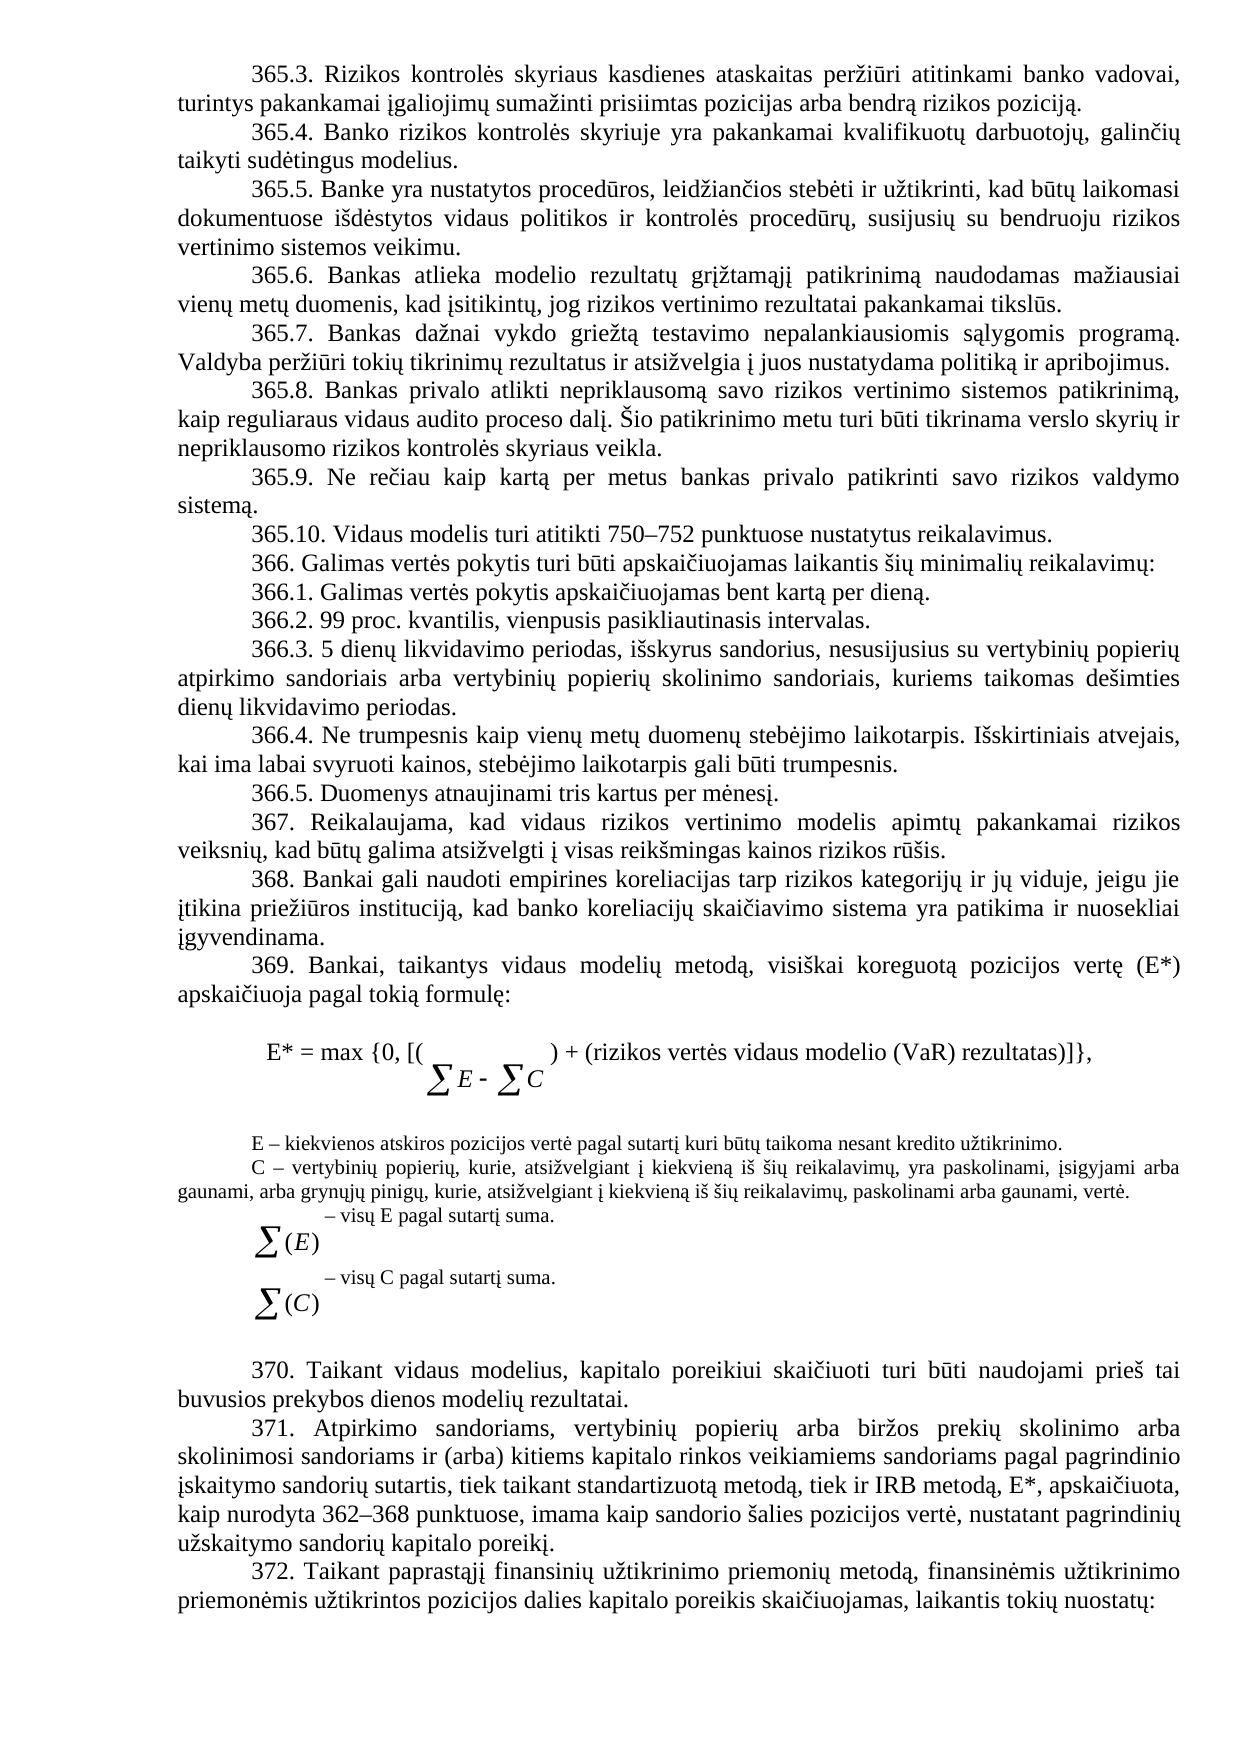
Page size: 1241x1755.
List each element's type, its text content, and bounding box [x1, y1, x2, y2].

text 365.8. Bankas privalo atlikti nepriklausomą savo rizikos vertinimo sistemos patikrinimą, kaip reguliaraus vidaus audito proceso dalį. Šio patikrinimo metu turi būti tikrinama verslo skyrių ir nepriklausomo rizikos kontrolės skyriaus veikla. [177, 375, 1181, 462]
text 365.10. Vidaus modelis turi atitikti 750–752 punktuose nustatytus reikalavimus. [177, 519, 1181, 548]
text 370. Taikant vidaus modelius, kapitalo poreikiui skaičiuoti turi būti naudojami prieš tai buvusios prekybos dienos modelių rezultatai. [177, 1355, 1181, 1413]
text 369. Bankai, taikantys vidaus modelių metodą, visiškai koreguotą pozicijos vertę (E*) apskaičiuoja pagal tokią formulę: [177, 950, 1181, 1008]
text C – vertybinių popierių, kurie, atsižvelgiant į kiekvieną iš šių reikalavimų, yra paskolinami, įsigyjami arba gaunami, arba grynųjų pinigų, kurie, atsižvelgiant į kiekvieną iš šių reikalavimų, paskolinami arba gaunami, vertė. [177, 1155, 1181, 1203]
text 365.6. Bankas atlieka modelio rezultatų grįžtamąjį patikrinimą naudodamas mažiausiai vienų metų duomenis, kad įsitikintų, jog rizikos vertinimo rezultatai pakankamai tikslūs. [177, 260, 1181, 318]
text 366.1. Galimas vertės pokytis apskaičiuojamas bent kartą per dieną. [177, 577, 1181, 605]
text 365.9. Ne rečiau kaip kartą per metus bankas privalo patikrinti savo rizikos valdymo sistemą. [177, 462, 1181, 519]
text 365.7. Bankas dažnai vykdo griežtą testavimo nepalankiausiomis sąlygomis programą. Valdyba peržiūri tokių tikrinimų rezultatus ir atsižvelgia į juos nustatydama politiką ir apribojimus. [177, 318, 1181, 375]
text 368. Bankai gali naudoti empirines koreliacijas tarp rizikos kategorijų ir jų viduje, jeigu jie įtikina priežiūros instituciją, kad banko koreliacijų skaičiavimo sistema yra patikima ir nuosekliai įgyvendinama. [177, 864, 1181, 950]
text 366.5. Duomenys atnaujinami tris kartus per mėnesį. [177, 778, 1181, 807]
text E – kiekvienos atskiros pozicijos vertė pagal sutartį kuri būtų taikoma nesant kredito užtikrinimo. [177, 1131, 1181, 1155]
text 371. Atpirkimo sandoriams, vertybinių popierių arba biržos prekių skolinimo arba skolinimosi sandoriams ir (arba) kitiems kapitalo rinkos veikiamiems sandoriams pagal pagrindinio įskaitymo sandorių sutartis, tiek taikant standartizuotą metodą, tiek ir IRB metodą, E*, apskaičiuota, kaip nurodyta 362–368 punktuose, imama kaip sandorio šalies pozicijos vertė, nustatant pagrindinių užskaitymo sandorių kapitalo poreikį. [177, 1413, 1181, 1556]
text – visų C pagal sutartį suma. [177, 1265, 1181, 1326]
text 372. Taikant paprastąjį finansinių užtikrinimo priemonių metodą, finansinėmis užtikrinimo priemonėmis užtikrintos pozicijos dalies kapitalo poreikis skaičiuojamas, laikantis tokių nuostatų: [177, 1556, 1181, 1614]
text 365.4. Banko rizikos kontrolės skyriuje yra pakankamai kvalifikuotų darbuotojų, galinčių taikyti sudėtingus modelius. [177, 117, 1181, 174]
text – visų E pagal sutartį suma. [177, 1203, 1181, 1265]
text 366.2. 99 proc. kvantilis, vienpusis pasikliautinasis intervalas. [177, 605, 1181, 634]
text 366.3. 5 dienų likvidavimo periodas, išskyrus sandorius, nesusijusius su vertybinių popierių atpirkimo sandoriais arba vertybinių popierių skolinimo sandoriais, kuriems taikomas dešimties dienų likvidavimo periodas. [177, 634, 1181, 720]
text E* = max {0, [() + (rizikos vertės vidaus modelio (VaR) rezultatas)]}, [177, 1037, 1181, 1102]
text 365.3. Rizikos kontrolės skyriaus kasdienes ataskaitas peržiūri atitinkami banko vadovai, turintys pakankamai įgaliojimų sumažinti prisiimtas pozicijas arba bendrą rizikos poziciją. [177, 59, 1181, 117]
text 367. Reikalaujama, kad vidaus rizikos vertinimo modelis apimtų pakankamai rizikos veiksnių, kad būtų galima atsižvelgti į visas reikšmingas kainos rizikos rūšis. [177, 807, 1181, 864]
text 365.5. Banke yra nustatytos procedūros, leidžiančios stebėti ir užtikrinti, kad būtų laikomasi dokumentuose išdėstytos vidaus politikos ir kontrolės procedūrų, susijusių su bendruoju rizikos vertinimo sistemos veikimu. [177, 174, 1181, 260]
text 366. Galimas vertės pokytis turi būti apskaičiuojamas laikantis šių minimalių reikalavimų: [177, 548, 1181, 577]
text 366.4. Ne trumpesnis kaip vienų metų duomenų stebėjimo laikotarpis. Išskirtiniais atvejais, kai ima labai svyruoti kainos, stebėjimo laikotarpis gali būti trumpesnis. [177, 720, 1181, 778]
